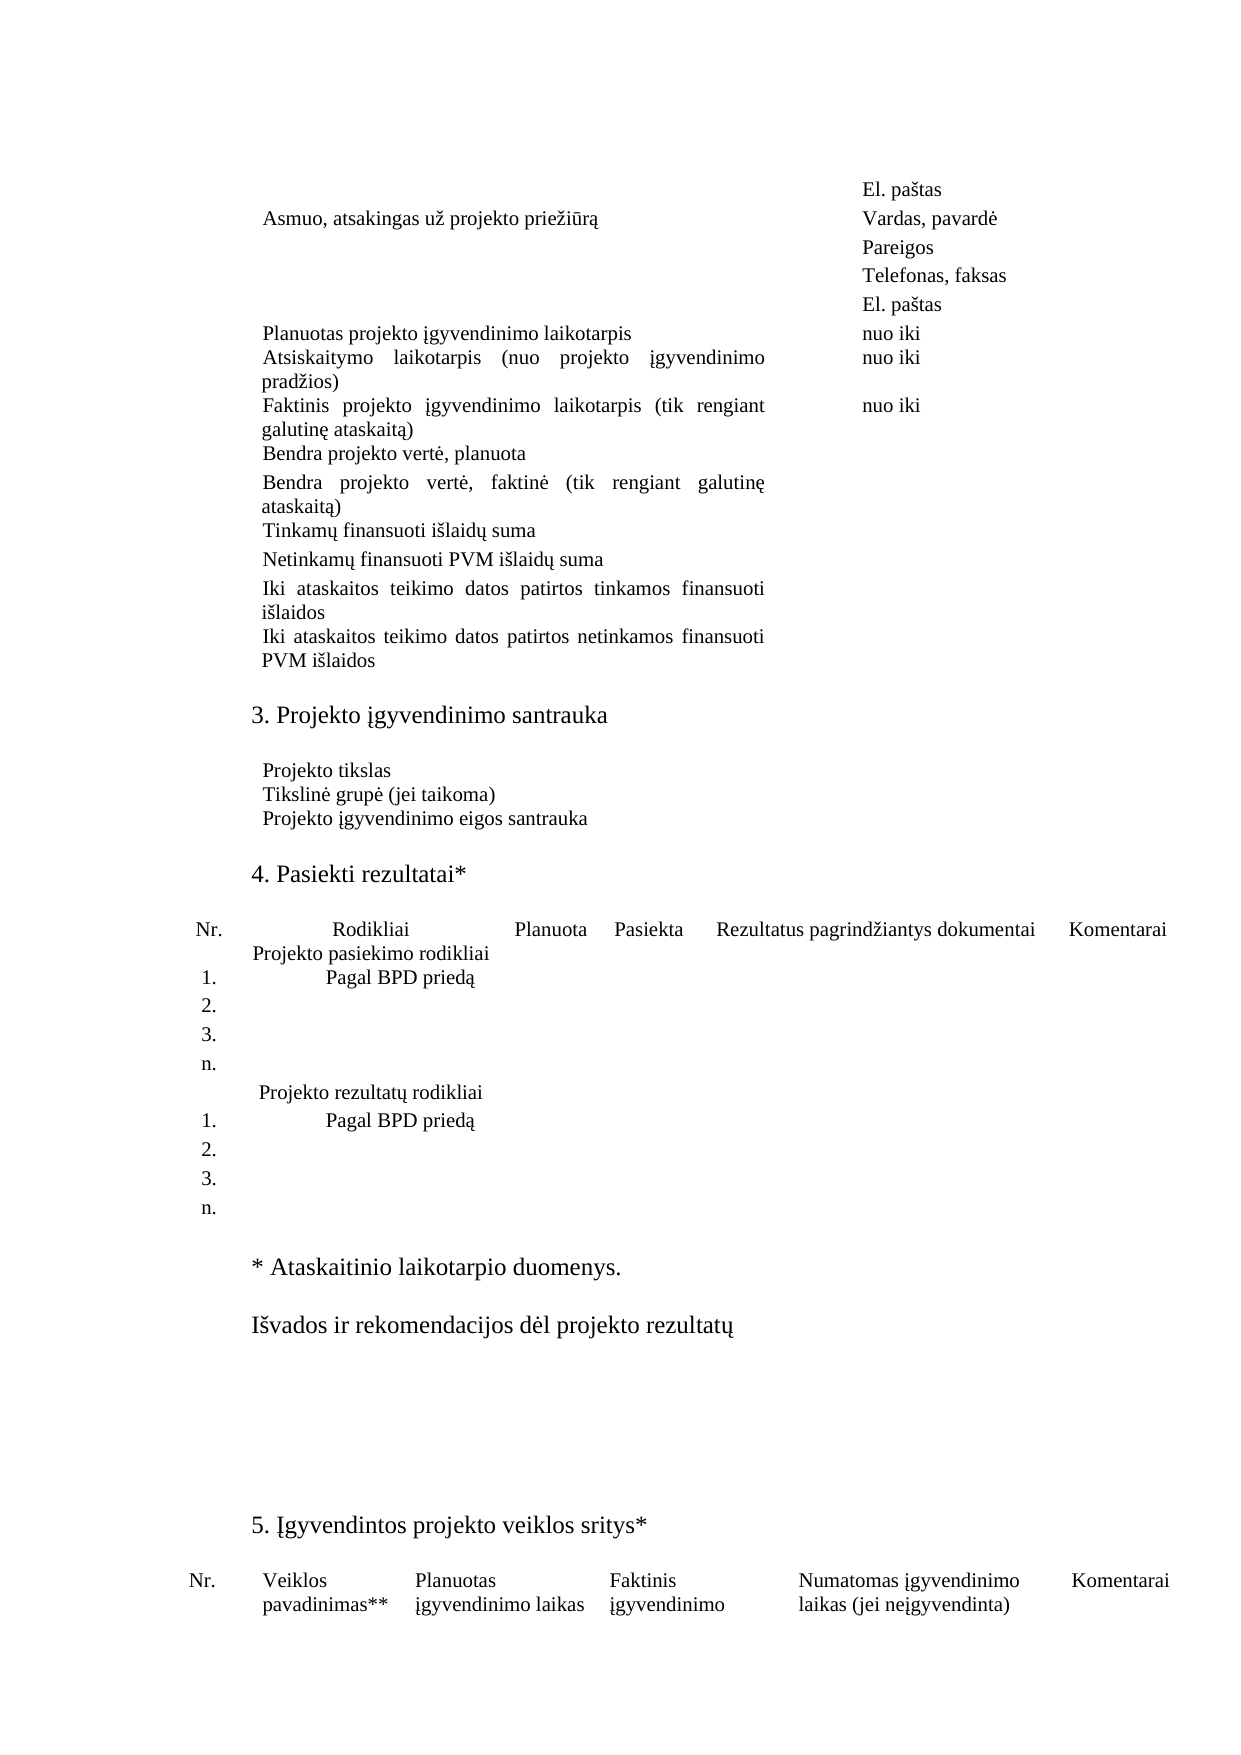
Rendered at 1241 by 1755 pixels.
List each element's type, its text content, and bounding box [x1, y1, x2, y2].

text 3. Projekto įgyvendinimo santrauka [177, 701, 1181, 729]
table_cell nuo iki [777, 393, 1181, 441]
table_header Veiklos pavadinimas** [251, 1568, 404, 1616]
table_header Projekto tikslas [177, 758, 1181, 782]
table_cell Iki ataskaitos teikimo datos patirtos tinkamos finansuoti išlaidos [177, 576, 777, 624]
table_cell [1055, 1195, 1181, 1223]
table_cell [601, 1022, 697, 1051]
table_cell [241, 994, 501, 1022]
table_cell [1074, 206, 1181, 235]
table_cell [1055, 1137, 1181, 1166]
text 5. Įgyvendintos projekto veiklos sritys* [177, 1510, 1181, 1539]
table_header [177, 1367, 1181, 1482]
text 4. Pasiekti rezultatai* [177, 859, 1181, 888]
table_cell [777, 624, 1181, 672]
table_cell [697, 1195, 1054, 1223]
table_cell Netinkamų finansuoti PVM išlaidų suma [177, 547, 777, 576]
table_cell [1055, 1051, 1181, 1080]
table_cell [777, 547, 1181, 576]
table_cell [601, 1195, 697, 1223]
table_cell Bendra projekto vertė, planuota [177, 441, 777, 470]
table_cell 3. [177, 1022, 241, 1051]
table_cell 2. [177, 994, 241, 1022]
table_cell [1055, 1166, 1181, 1195]
table_header Komentarai [1060, 1568, 1181, 1616]
table_cell [601, 1080, 697, 1108]
table_cell [1074, 235, 1181, 263]
table_cell Tinkamų finansuoti išlaidų suma [177, 518, 777, 547]
table_cell [1055, 1080, 1181, 1108]
table_cell [1074, 177, 1181, 206]
table_cell [241, 1195, 501, 1223]
table_cell [697, 1022, 1054, 1051]
table_header Nr. [177, 1568, 251, 1616]
table_cell [601, 1166, 697, 1195]
table_cell [501, 1080, 601, 1108]
table_cell [501, 994, 601, 1022]
table_cell [601, 994, 697, 1022]
table_cell [697, 1166, 1054, 1195]
table_cell [501, 1051, 601, 1080]
table_cell n. [177, 1195, 241, 1223]
table_cell 1. [177, 965, 241, 993]
table_cell [697, 1080, 1054, 1108]
table_cell nuo iki [777, 321, 1181, 345]
table_cell [1055, 1022, 1181, 1051]
table_cell [1074, 264, 1181, 292]
table_cell 1. [177, 1109, 241, 1137]
table_cell Atsiskaitymo laikotarpis (nuo projekto įgyvendinimo pradžios) [177, 345, 777, 393]
table_header Komentarai [1055, 917, 1181, 965]
table_cell [601, 1109, 697, 1137]
table_cell Pareigos [777, 235, 1074, 263]
table_cell Tikslinė grupė (jei taikoma) [177, 782, 1181, 806]
text Išvados ir rekomendacijos dėl projekto rezultatų [177, 1310, 1181, 1338]
table_cell [501, 1166, 601, 1195]
table_cell [1055, 965, 1181, 993]
table_cell [601, 1051, 697, 1080]
table_cell [697, 965, 1054, 993]
table_cell [777, 518, 1181, 547]
table_cell Projekto rezultatų rodikliai [241, 1080, 501, 1108]
table_cell n. [177, 1051, 241, 1080]
table_cell Faktinis projekto įgyvendinimo laikotarpis (tik rengiant galutinę ataskaitą) [177, 393, 777, 441]
table_cell [1074, 292, 1181, 321]
table_cell [501, 1137, 601, 1166]
table_cell [177, 177, 777, 206]
table_cell [501, 1195, 601, 1223]
table_cell [1055, 1109, 1181, 1137]
table_cell [697, 994, 1054, 1022]
table_cell [601, 965, 697, 993]
table_header Planuotas įgyvendinimo laikas [404, 1568, 598, 1616]
table_cell [697, 1137, 1054, 1166]
table_cell [697, 1051, 1054, 1080]
table_cell [777, 441, 1181, 470]
table_header Rezultatus pagrindžiantys dokumentai [697, 917, 1054, 965]
table_cell Planuotas projekto įgyvendinimo laikotarpis [177, 321, 777, 345]
table_cell Asmuo, atsakingas už projekto priežiūrą [177, 206, 777, 321]
table_cell Bendra projekto vertė, faktinė (tik rengiant galutinę ataskaitą) [177, 470, 777, 518]
table_cell nuo iki [777, 345, 1181, 393]
table_cell [501, 1109, 601, 1137]
table_cell Pagal BPD priedą [241, 1109, 501, 1137]
table_cell Projekto įgyvendinimo eigos santrauka [177, 806, 1181, 830]
table_header Faktinis įgyvendinimo [598, 1568, 787, 1616]
table_cell [1055, 994, 1181, 1022]
table_header Nr. [177, 917, 241, 965]
table_cell [241, 1166, 501, 1195]
table_cell [777, 576, 1181, 624]
table_cell [501, 1022, 601, 1051]
table_cell Projekto pasiekimo rodikliai [241, 941, 501, 965]
table_cell [501, 965, 601, 993]
table_cell [241, 1137, 501, 1166]
table_cell [241, 1022, 501, 1051]
table_cell El. paštas [777, 292, 1074, 321]
table_header Pasiekta [601, 917, 697, 965]
table_header Rodikliai [241, 917, 501, 941]
table_cell [241, 1051, 501, 1080]
table_cell [177, 1080, 241, 1108]
table_cell Pagal BPD priedą [241, 965, 501, 993]
table_cell Telefonas, faksas [777, 264, 1074, 292]
table_cell Vardas, pavardė [777, 206, 1074, 235]
table_header Planuota [501, 917, 601, 965]
table_cell [697, 1109, 1054, 1137]
table_cell El. paštas [777, 177, 1074, 206]
table_cell 2. [177, 1137, 241, 1166]
table_cell Iki ataskaitos teikimo datos patirtos netinkamos finansuoti PVM išlaidos [177, 624, 777, 672]
table_cell [601, 1137, 697, 1166]
table_cell [777, 470, 1181, 518]
table_cell 3. [177, 1166, 241, 1195]
text * Ataskaitinio laikotarpio duomenys. [177, 1252, 1181, 1281]
table_header Numatomas įgyvendinimo laikas (jei neįgyvendinta) [787, 1568, 1060, 1616]
